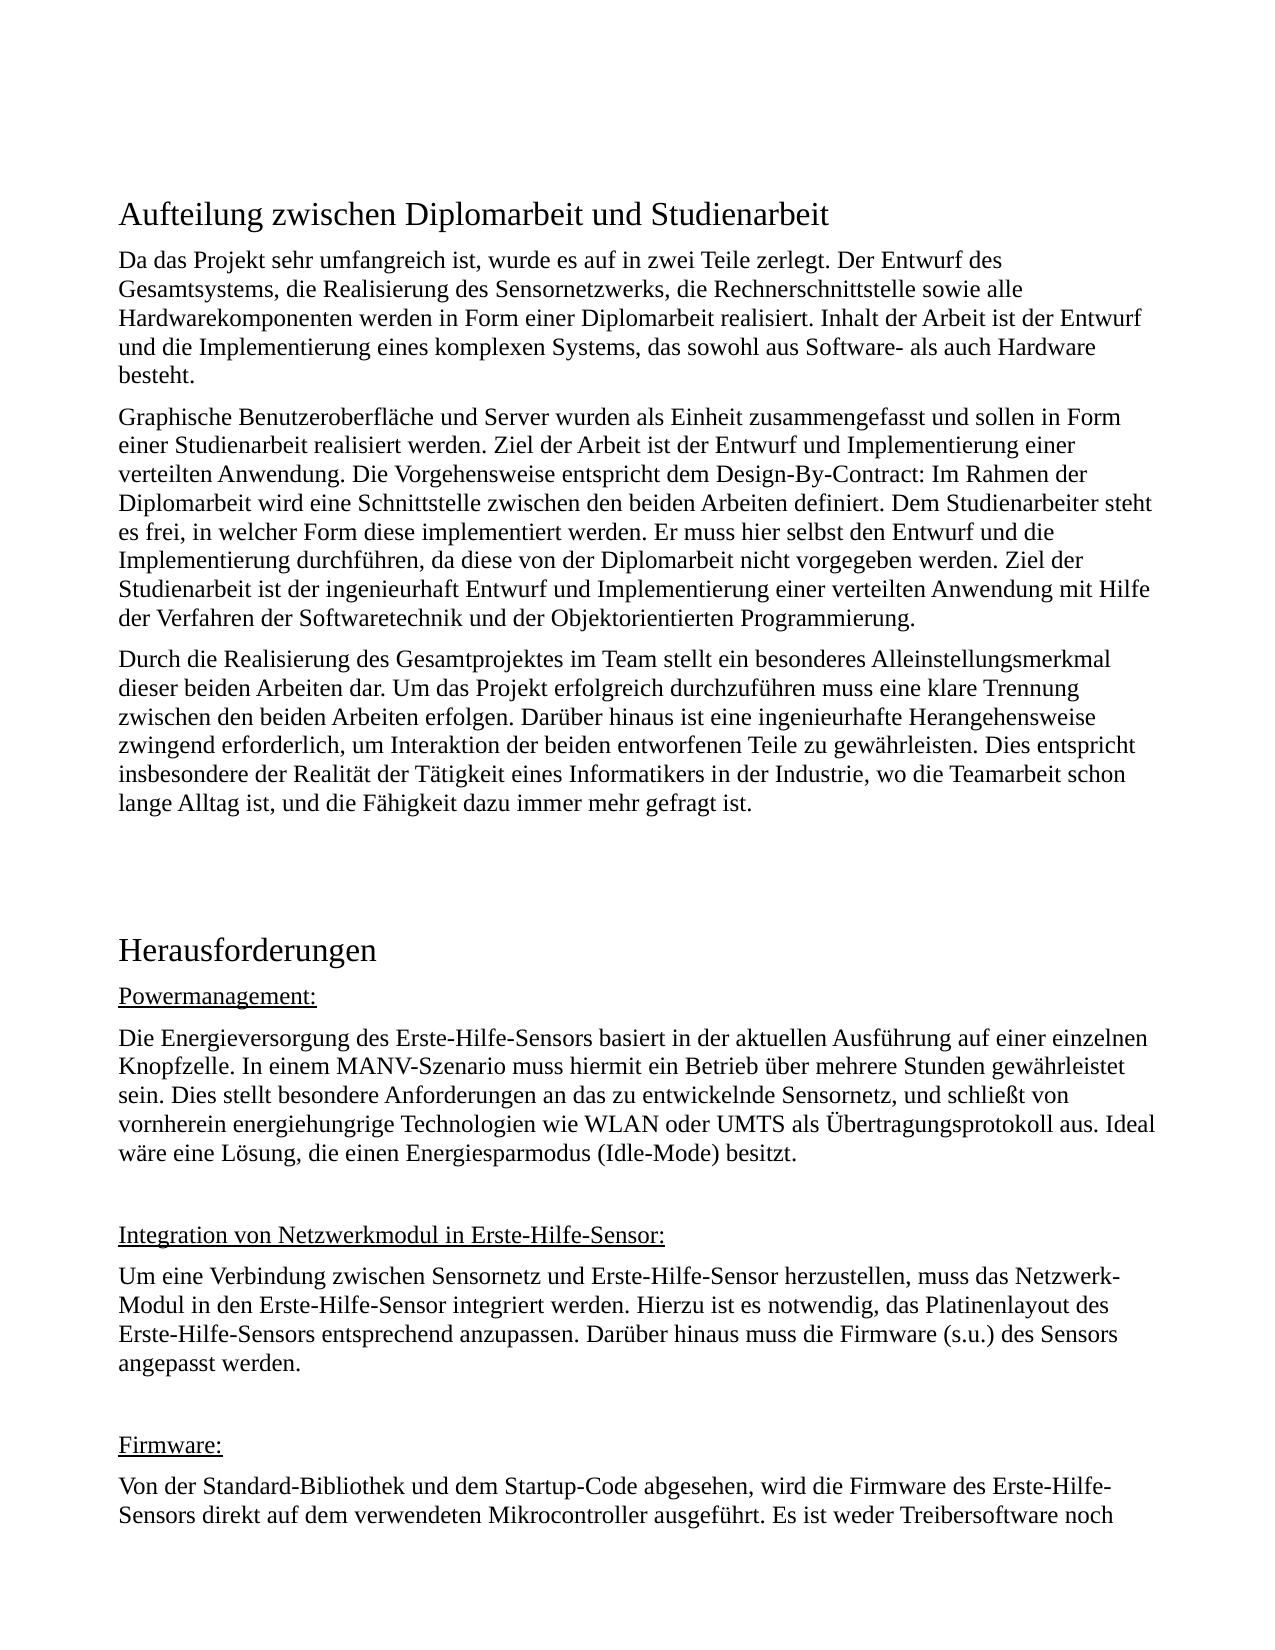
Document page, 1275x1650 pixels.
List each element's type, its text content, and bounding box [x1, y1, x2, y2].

text Von der Standard-Bibliothek und dem Startup-Code abgesehen, wird die Firmware des Erste-Hilfe-Sensors direkt auf dem verwendeten Mikrocontroller ausgeführt. Es ist weder Treibersoftware noch [118, 1471, 1157, 1529]
subtitle Herausforderungen [118, 930, 1157, 969]
text Da das Projekt sehr umfangreich ist, wurde es auf in zwei Teile zerlegt. Der Entwurf des Gesamtsystems, die Realisierung des Sensornetzwerks, die Rechnerschnittstelle sowie alle Hardwarekomponenten werden in Form einer Diplomarbeit realisiert. Inhalt der Arbeit ist der Entwurf und die Implementierung eines komplexen Systems, das sowohl aus Software- als auch Hardware besteht. [118, 245, 1157, 389]
subtitle Aufteilung zwischen Diplomarbeit und Studienarbeit [118, 194, 1157, 233]
text Durch die Realisierung des Gesamtprojektes im Team stellt ein besonderes Alleinstellungsmerkmal dieser beiden Arbeiten dar. Um das Projekt erfolgreich durchzuführen muss eine klare Trennung zwischen den beiden Arbeiten erfolgen. Darüber hinaus ist eine ingenieurhafte Herangehensweise zwingend erforderlich, um Interaktion der beiden entworfenen Teile zu gewährleisten. Dies entspricht insbesondere der Realität der Tätigkeit eines Informatikers in der Industrie, wo die Teamarbeit schon lange Alltag ist, und die Fähigkeit dazu immer mehr gefragt ist. [118, 644, 1157, 817]
text Powermanagement: [118, 981, 1157, 1010]
text Die Energieversorgung des Erste-Hilfe-Sensors basiert in der aktuellen Ausführung auf einer einzelnen Knopfzelle. In einem MANV-Szenario muss hiermit ein Betrieb über mehrere Stunden gewährleistet sein. Dies stellt besondere Anforderungen an das zu entwickelnde Sensornetz, und schließt von vornherein energiehungrige Technologien wie WLAN oder UMTS als Übertragungsprotokoll aus. Ideal wäre eine Lösung, die einen Energiesparmodus (Idle-Mode) besitzt. [118, 1023, 1157, 1166]
text Um eine Verbindung zwischen Sensornetz und Erste-Hilfe-Sensor herzustellen, muss das Netzwerk-Modul in den Erste-Hilfe-Sensor integriert werden. Hierzu ist es notwendig, das Platinenlayout des Erste-Hilfe-Sensors entsprechend anzupassen. Darüber hinaus muss die Firmware (s.u.) des Sensors angepasst werden. [118, 1261, 1157, 1376]
text Integration von Netzwerkmodul in Erste-Hilfe-Sensor: [118, 1220, 1157, 1249]
text Graphische Benutzeroberfläche und Server wurden als Einheit zusammengefasst und sollen in Form einer Studienarbeit realisiert werden. Ziel der Arbeit ist der Entwurf und Implementierung einer verteilten Anwendung. Die Vorgehensweise entspricht dem Design-By-Contract: Im Rahmen der Diplomarbeit wird eine Schnittstelle zwischen den beiden Arbeiten definiert. Dem Studienarbeiter steht es frei, in welcher Form diese implementiert werden. Er muss hier selbst den Entwurf und die Implementierung durchführen, da diese von der Diplomarbeit nicht vorgegeben werden. Ziel der Studienarbeit ist der ingenieurhaft Entwurf und Implementierung einer verteilten Anwendung mit Hilfe der Verfahren der Softwaretechnik und der Objektorientierten Programmierung. [118, 402, 1157, 632]
text Firmware: [118, 1430, 1157, 1459]
